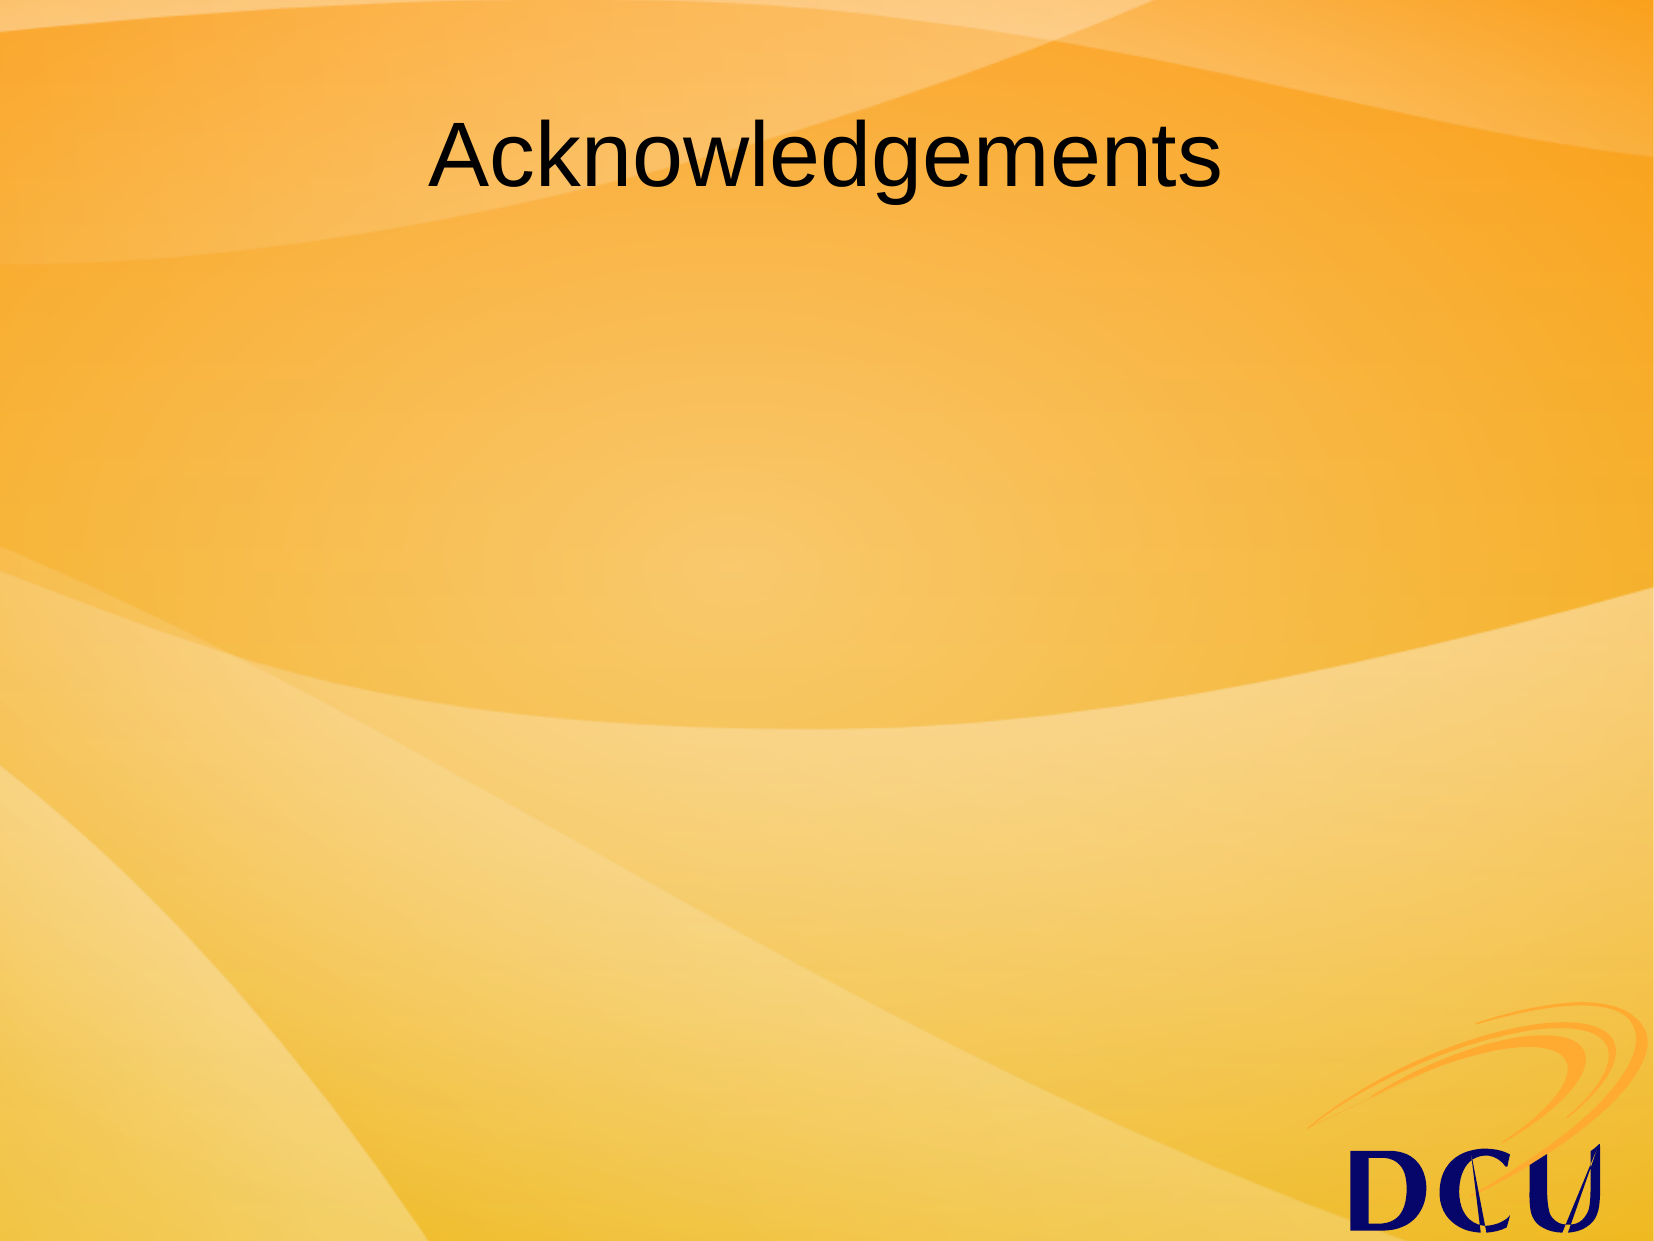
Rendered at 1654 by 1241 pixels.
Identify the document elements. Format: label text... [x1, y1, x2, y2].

title Acknowledgements [82, 49, 1571, 257]
picture [0, 0, 1654, 1241]
